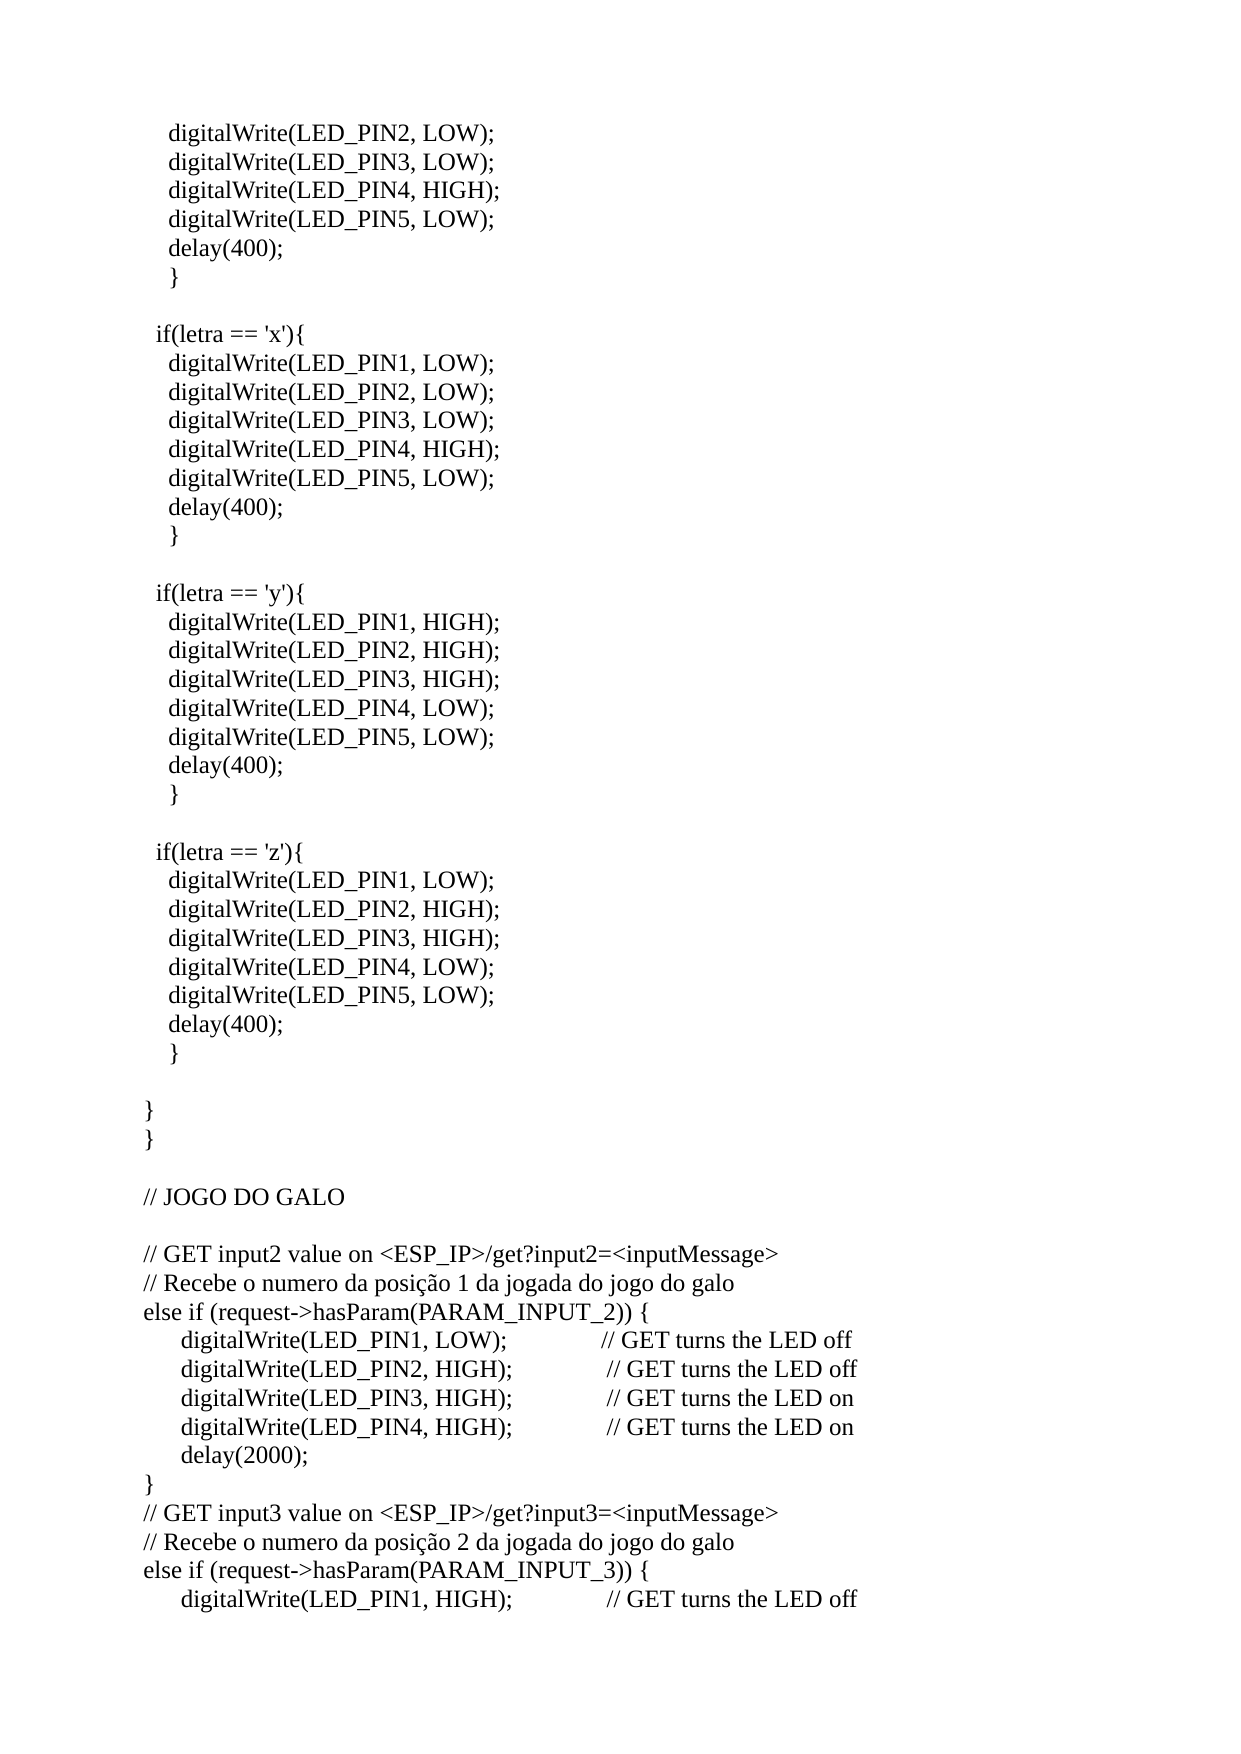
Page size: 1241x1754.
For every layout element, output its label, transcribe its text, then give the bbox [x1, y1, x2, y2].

text digitalWrite(LED_PIN4, LOW); [118, 693, 1122, 722]
text digitalWrite(LED_PIN2, LOW); [118, 118, 1122, 147]
text digitalWrite(LED_PIN2, LOW); [118, 377, 1122, 406]
text digitalWrite(LED_PIN4, HIGH); [118, 176, 1122, 204]
text if(letra == 'z'){ [118, 837, 1122, 866]
text digitalWrite(LED_PIN5, LOW); [118, 722, 1122, 751]
text delay(400); [118, 1009, 1122, 1038]
text } [118, 521, 1122, 549]
text else if (request->hasParam(PARAM_INPUT_3)) { [118, 1556, 1122, 1584]
text digitalWrite(LED_PIN4, HIGH); [118, 434, 1122, 463]
text digitalWrite(LED_PIN3, HIGH); // GET turns the LED on [118, 1383, 1122, 1412]
text } [118, 779, 1122, 808]
text digitalWrite(LED_PIN1, HIGH); [118, 607, 1122, 636]
text // GET input3 value on <ESP_IP>/get?input3=<inputMessage> [118, 1498, 1122, 1527]
text digitalWrite(LED_PIN4, LOW); [118, 952, 1122, 981]
text delay(2000); [118, 1441, 1122, 1469]
text delay(400); [118, 492, 1122, 521]
text digitalWrite(LED_PIN4, HIGH); // GET turns the LED on [118, 1412, 1122, 1441]
text if(letra == 'y'){ [118, 578, 1122, 607]
text digitalWrite(LED_PIN1, LOW); // GET turns the LED off [118, 1326, 1122, 1354]
text digitalWrite(LED_PIN5, LOW); [118, 981, 1122, 1009]
text // Recebe o numero da posição 2 da jogada do jogo do galo [118, 1527, 1122, 1556]
text delay(400); [118, 751, 1122, 779]
text digitalWrite(LED_PIN1, HIGH); // GET turns the LED off [118, 1584, 1122, 1613]
text } [118, 1038, 1122, 1067]
text // Recebe o numero da posição 1 da jogada do jogo do galo [118, 1268, 1122, 1297]
text digitalWrite(LED_PIN3, LOW); [118, 406, 1122, 434]
text if(letra == 'x'){ [118, 319, 1122, 348]
text digitalWrite(LED_PIN1, LOW); [118, 348, 1122, 377]
text digitalWrite(LED_PIN3, LOW); [118, 147, 1122, 176]
text digitalWrite(LED_PIN2, HIGH); [118, 636, 1122, 664]
text digitalWrite(LED_PIN1, LOW); [118, 866, 1122, 894]
text digitalWrite(LED_PIN3, HIGH); [118, 923, 1122, 952]
text } [118, 1096, 1122, 1124]
text } [118, 262, 1122, 291]
text } [118, 1469, 1122, 1498]
text delay(400); [118, 233, 1122, 262]
text digitalWrite(LED_PIN5, LOW); [118, 204, 1122, 233]
text } [118, 1124, 1122, 1153]
text digitalWrite(LED_PIN2, HIGH); [118, 894, 1122, 923]
text else if (request->hasParam(PARAM_INPUT_2)) { [118, 1297, 1122, 1326]
text digitalWrite(LED_PIN5, LOW); [118, 463, 1122, 492]
text digitalWrite(LED_PIN3, HIGH); [118, 664, 1122, 693]
text // JOGO DO GALO [118, 1182, 1122, 1211]
text digitalWrite(LED_PIN2, HIGH); // GET turns the LED off [118, 1354, 1122, 1383]
text // GET input2 value on <ESP_IP>/get?input2=<inputMessage> [118, 1239, 1122, 1268]
